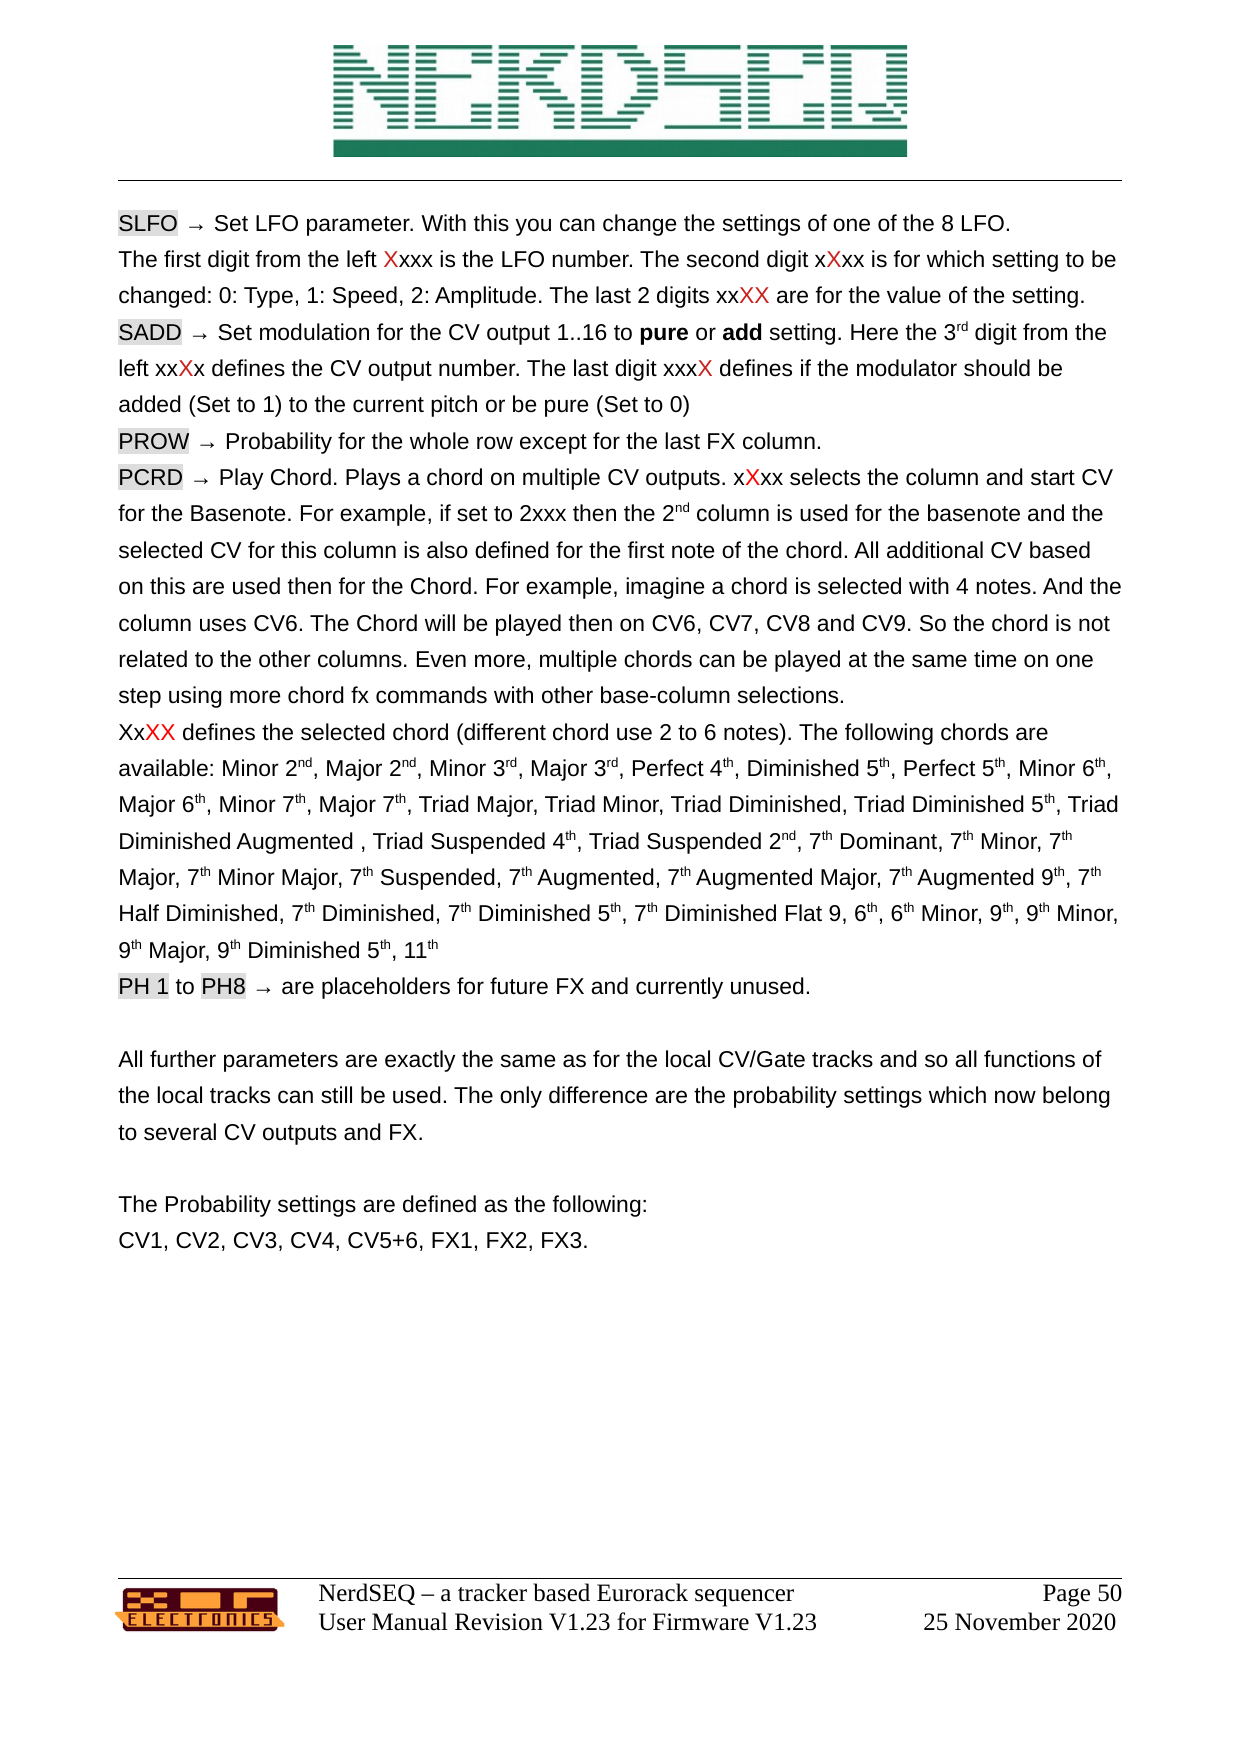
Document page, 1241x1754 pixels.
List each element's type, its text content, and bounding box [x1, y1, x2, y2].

picture [333, 45, 908, 157]
text XxXX defines the selected chord (different chord use 2 to 6 notes). The following chords are available: Minor 2nd, Major 2nd, Minor 3rd, Major 3rd, Perfect 4th, Diminished 5th, Perfect 5th, Minor 6th, Major 6th, Minor 7th, Major 7th, Triad Major, Triad Minor, Triad Diminished, Triad Diminished 5th, Triad Diminished Augmented , Triad Suspended 4th, Triad Suspended 2nd, 7th Dominant, 7th Minor, 7th Major, 7th Minor Major, 7th Suspended, 7th Augmented, 7th Augmented Major, 7th Augmented 9th, 7th Half Diminished, 7th Diminished, 7th Diminished 5th, 7th Diminished Flat 9, 6th, 6th Minor, 9th, 9th Minor, 9th Major, 9th Diminished 5th, 11th [118, 718, 1122, 963]
picture [115, 1584, 285, 1634]
text SLFO → Set LFO parameter. With this you can change the settings of one of the 8 LFO. [118, 209, 1122, 236]
text The Probability settings are defined as the following: [118, 1191, 1122, 1217]
text CV1, CV2, CV3, CV4, CV5+6, FX1, FX2, FX3. [118, 1227, 1122, 1254]
text SADD → Set modulation for the CV output 1..16 to pure or add setting. Here the 3rd digit from the left xxXx defines the CV output number. The last digit xxxX defines if the modulator should be added (Set to 1) to the current pitch or be pure (Set to 0) [118, 319, 1122, 418]
text All further parameters are exactly the same as for the local CV/Gate tracks and so all functions of the local tracks can still be used. The only difference are the probability settings which now belong to several CV outputs and FX. [118, 1046, 1122, 1145]
text PROW → Probability for the whole row except for the last FX column. [118, 428, 1122, 454]
text PH 1 to PH8 → are placeholders for future FX and currently unused. [118, 973, 1122, 999]
text The first digit from the left Xxxx is the LFO number. The second digit xXxx is for which setting to be changed: 0: Type, 1: Speed, 2: Amplitude. The last 2 digits xxXX are for the value of the setting. [118, 246, 1122, 309]
text PCRD → Play Chord. Plays a chord on multiple CV outputs. xXxx selects the column and start CV for the Basenote. For example, if set to 2xxx then the 2nd column is used for the basenote and the selected CV for this column is also defined for the first note of the chord. All additional CV based on this are used then for the Chord. For example, imagine a chord is selected with 4 notes. And the column uses CV6. The Chord will be played then on CV6, CV7, CV8 and CV9. So the chord is not related to the other columns. Even more, multiple chords can be played at the same time on one step using more chord fx commands with other base-column selections. [118, 464, 1122, 708]
